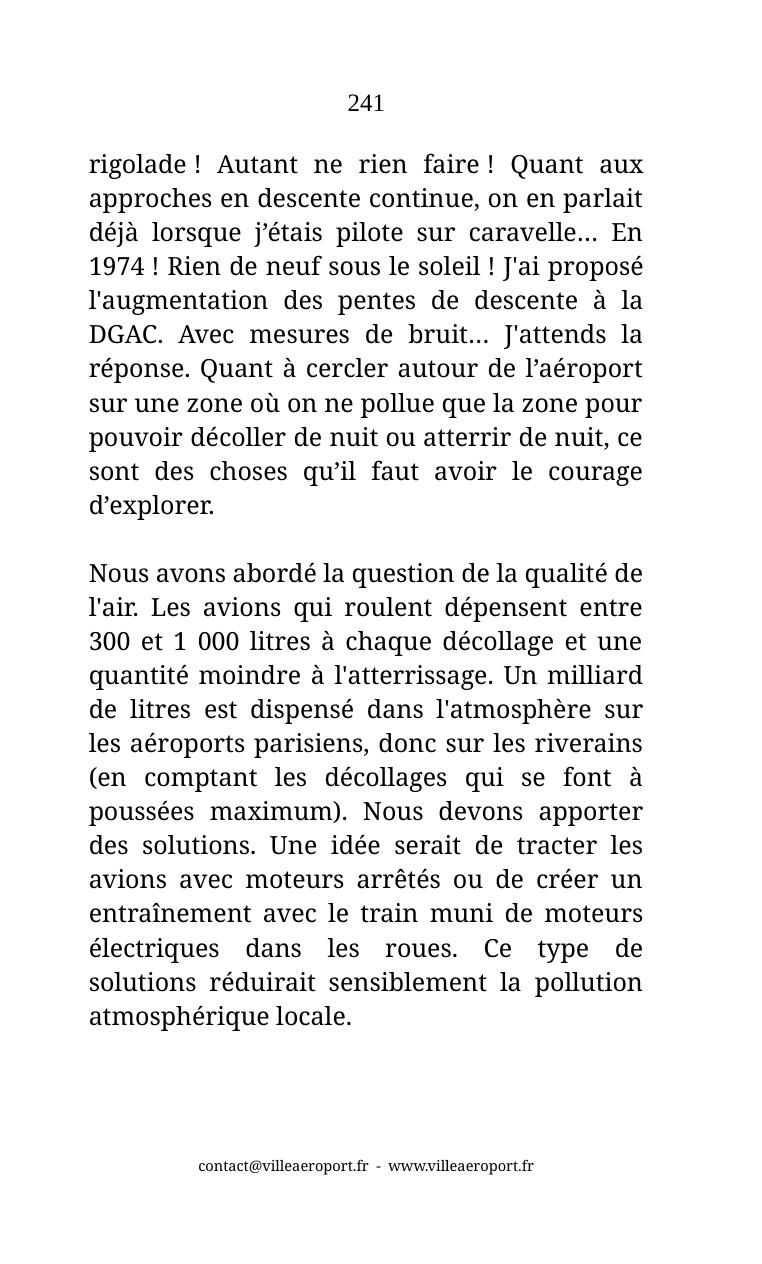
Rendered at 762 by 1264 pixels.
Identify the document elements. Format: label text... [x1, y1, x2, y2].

text Nous avons abordé la question de la qualité de l'air. Les avions qui roulent dépensent entre 300 et 1 000 litres à chaque décollage et une quantité moindre à l'atterrissage. Un milliard de litres est dispensé dans l'atmosphère sur les aéroports parisiens, donc sur les riverains (en comptant les décollages qui se font à poussées maximum). Nous devons apporter des solutions. Une idée serait de tracter les avions avec moteurs arrêtés ou de créer un entraînement avec le train muni de moteurs électriques dans les roues. Ce type de solutions réduirait sensiblement la pollution atmosphérique locale. [88, 556, 644, 1032]
text rigolade ! Autant ne rien faire ! Quant aux approches en descente continue, on en parlait déjà lorsque j’étais pilote sur caravelle… En 1974 ! Rien de neuf sous le soleil ! J'ai proposé l'augmentation des pentes de descente à la DGAC. Avec mesures de bruit… J'attends la réponse. Quant à cercler autour de l’aéroport sur une zone où on ne pollue que la zone pour pouvoir décoller de nuit ou atterrir de nuit, ce sont des choses qu’il faut avoir le courage d’explorer. [88, 147, 644, 521]
